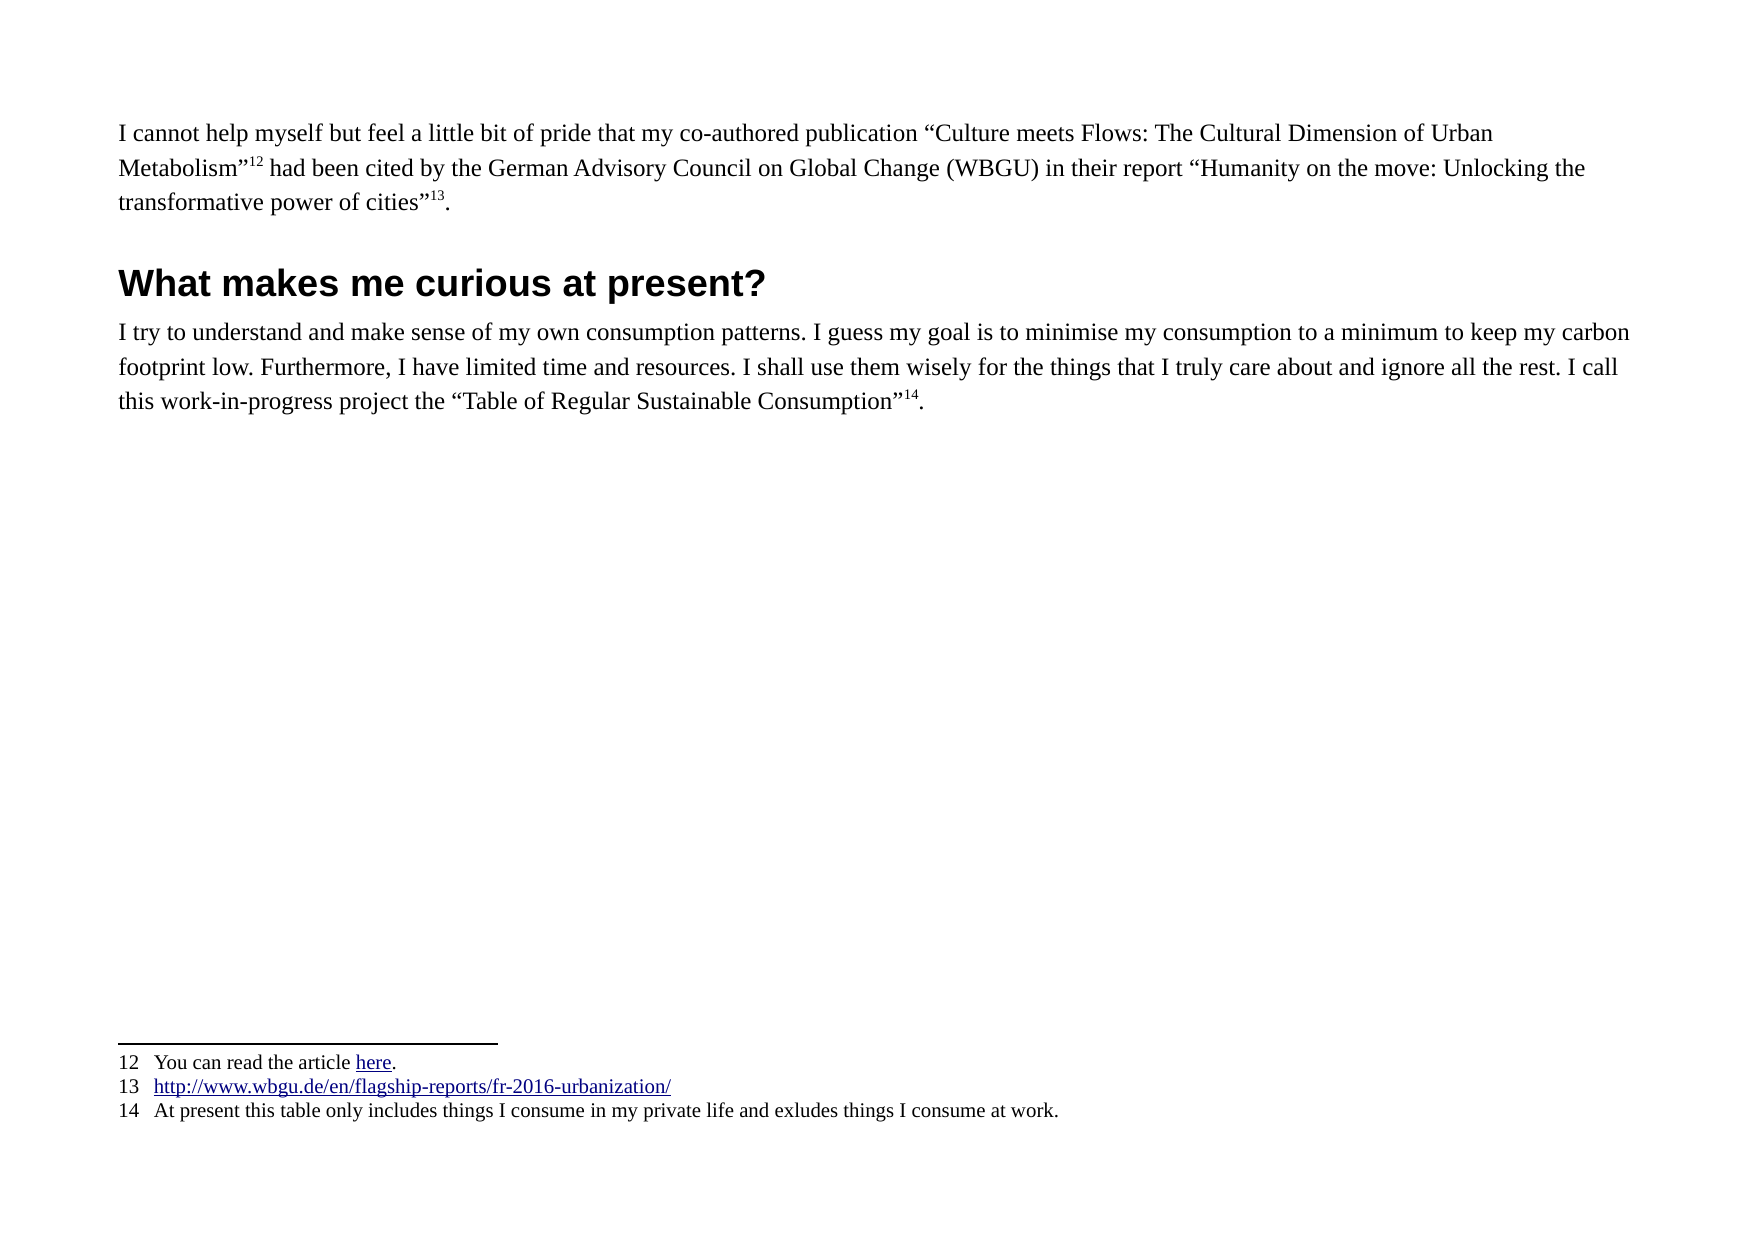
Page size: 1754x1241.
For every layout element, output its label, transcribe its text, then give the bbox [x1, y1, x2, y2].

text You can read the article here. [118, 1050, 1636, 1074]
text At present this table only includes things I consume in my private life and exludes things I consume at work. [118, 1098, 1636, 1122]
text http://www.wbgu.de/en/flagship-reports/fr-2016-urbanization/ [118, 1074, 1636, 1098]
text I cannot help myself but feel a little bit of pride that my co-authored publication “Culture meets Flows: The Cultural Dimension of Urban Metabolism” had been cited by the German Advisory Council on Global Change (WBGU) in their report “Humanity on the move: Unlocking the transformative power of cities”. [118, 118, 1636, 216]
text I try to understand and make sense of my own consumption patterns. I guess my goal is to minimise my consumption to a minimum to keep my carbon footprint low. Furthermore, I have limited time and resources. I shall use them wisely for the things that I truly care about and ignore all the rest. I call this work-in-progress project the “Table of Regular Sustainable Consumption”. [118, 317, 1636, 415]
subtitle What makes me curious at present? [118, 261, 1636, 305]
